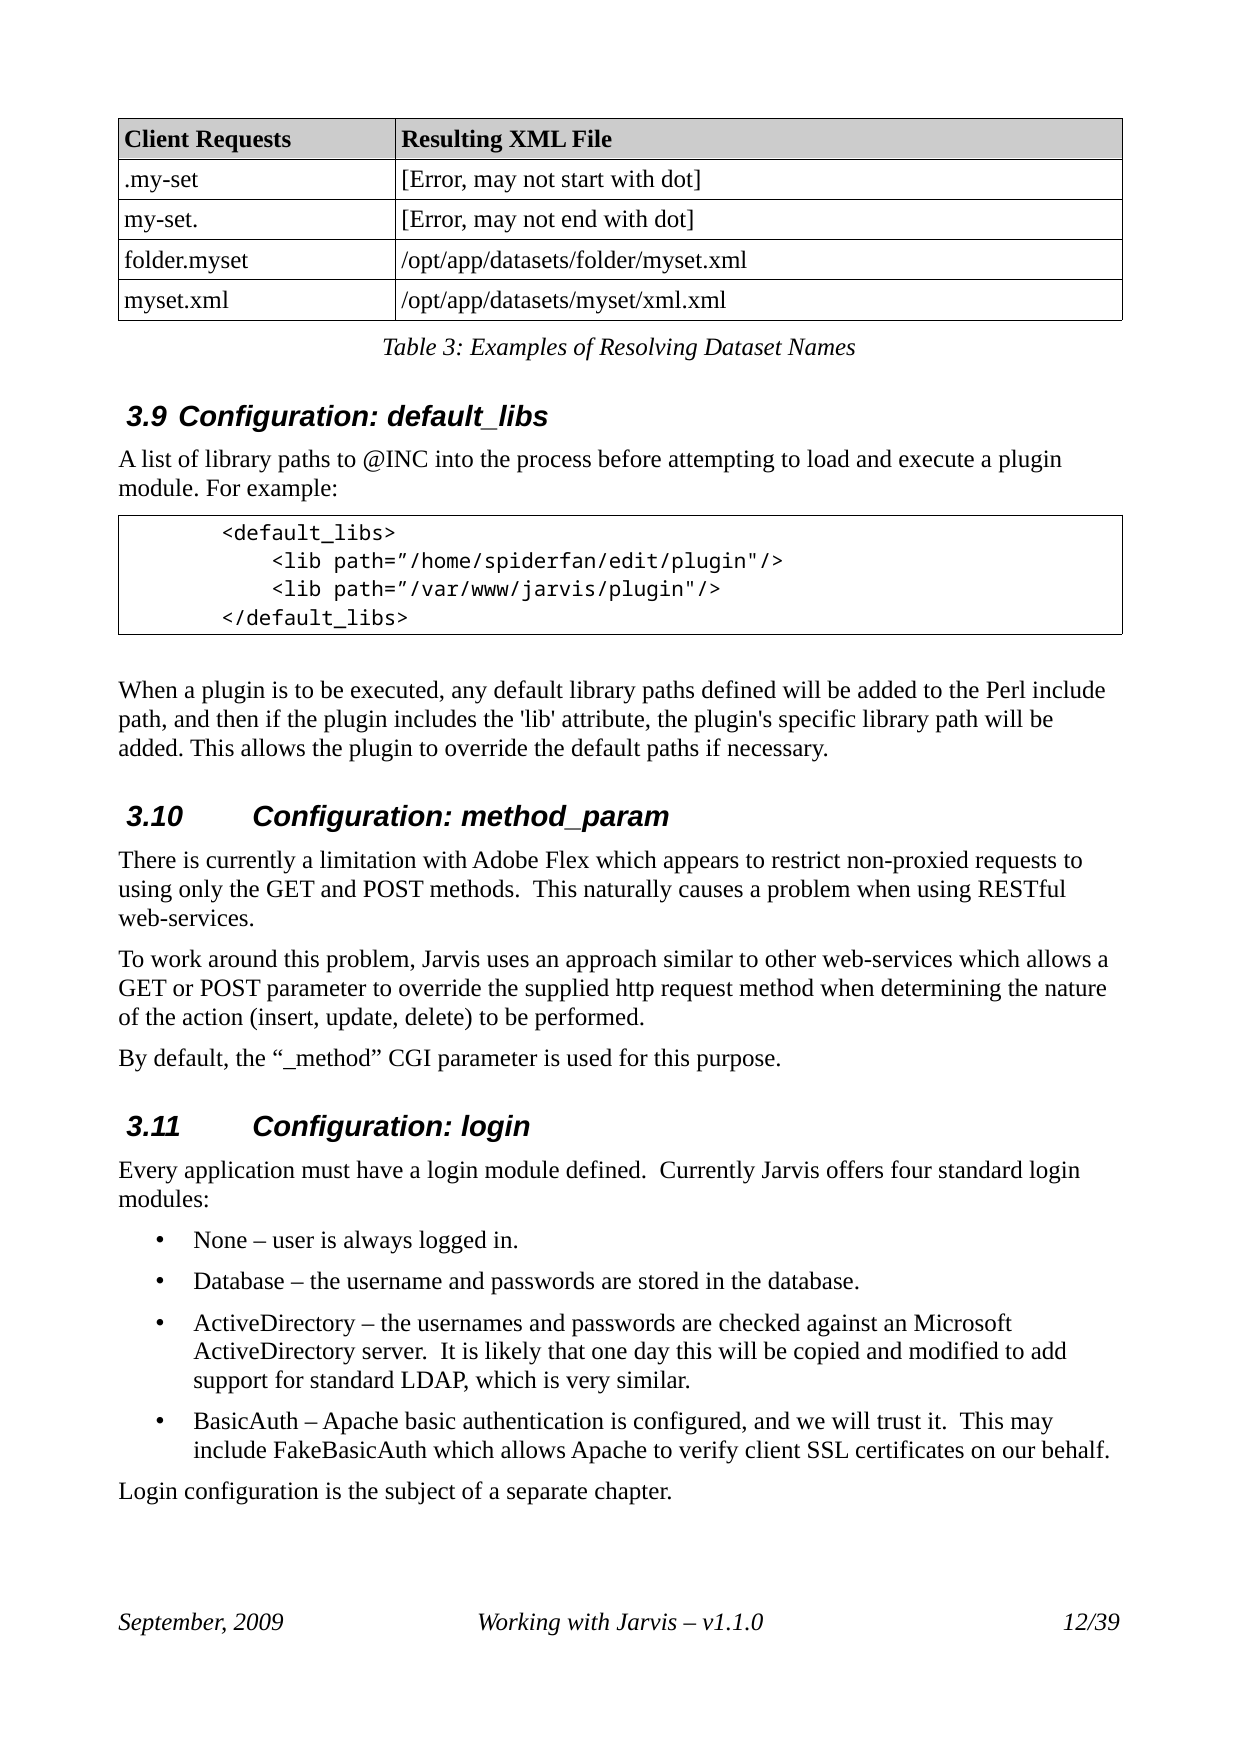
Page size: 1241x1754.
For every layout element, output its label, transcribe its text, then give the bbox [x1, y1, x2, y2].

subtitle Configuration: method_param [118, 799, 1122, 833]
text A list of library paths to @INC into the process before attempting to load and execute a plugin module. For example: [118, 444, 1122, 502]
table_cell /opt/app/datasets/myset/xml.xml [396, 280, 1122, 320]
table_cell folder.myset [119, 240, 395, 279]
text Table 3: Examples of Resolving Dataset Names [118, 332, 1122, 361]
table_cell /opt/app/datasets/folder/myset.xml [396, 240, 1122, 279]
table_cell myset.xml [119, 280, 395, 320]
list ActiveDirectory – the usernames and passwords are checked against an Microsoft ActiveDirectory server. It is likely that one day this will be copied and modified to add support for standard LDAP, which is very similar. [156, 1308, 1122, 1394]
text Every application must have a login module defined. Currently Jarvis offers four standard login modules: [118, 1155, 1122, 1213]
text <default_libs> [119, 516, 1122, 543]
table_cell [Error, may not end with dot] [396, 200, 1122, 239]
table_cell my-set. [119, 200, 395, 239]
text </default_libs> [119, 600, 1122, 634]
subtitle Configuration: default_libs [118, 398, 1122, 432]
list BasicAuth – Apache basic authentication is configured, and we will trust it. This may include FakeBasicAuth which allows Apache to verify client SSL certificates on our behalf. [156, 1406, 1122, 1464]
text To work around this problem, Jarvis uses an approach similar to other web-services which allows a GET or POST parameter to override the supplied http request method when determining the nature of the action (insert, update, delete) to be performed. [118, 944, 1122, 1030]
table_header Resulting XML File [396, 119, 1122, 158]
text When a plugin is to be executed, any default library paths defined will be added to the Perl include path, and then if the plugin includes the 'lib' attribute, the plugin's specific library path will be added. This allows the plugin to override the default paths if necessary. [118, 676, 1122, 762]
text Login configuration is the subject of a separate chapter. [118, 1476, 1122, 1505]
list None – user is always logged in. [156, 1225, 1122, 1254]
text <lib path=”/home/spiderfan/edit/plugin"/> [119, 543, 1122, 571]
text <lib path=”/var/www/jarvis/plugin"/> [119, 571, 1122, 600]
list Database – the username and passwords are stored in the database. [156, 1266, 1122, 1295]
subtitle Configuration: login [118, 1109, 1122, 1143]
text By default, the “_method” CGI parameter is used for this purpose. [118, 1043, 1122, 1072]
table_cell [Error, may not start with dot] [396, 160, 1122, 199]
text There is currently a limitation with Adobe Flex which appears to restrict non-proxied requests to using only the GET and POST methods. This naturally causes a problem when using RESTful web-services. [118, 845, 1122, 932]
table_cell .my-set [119, 160, 395, 199]
table_header Client Requests [119, 119, 395, 158]
